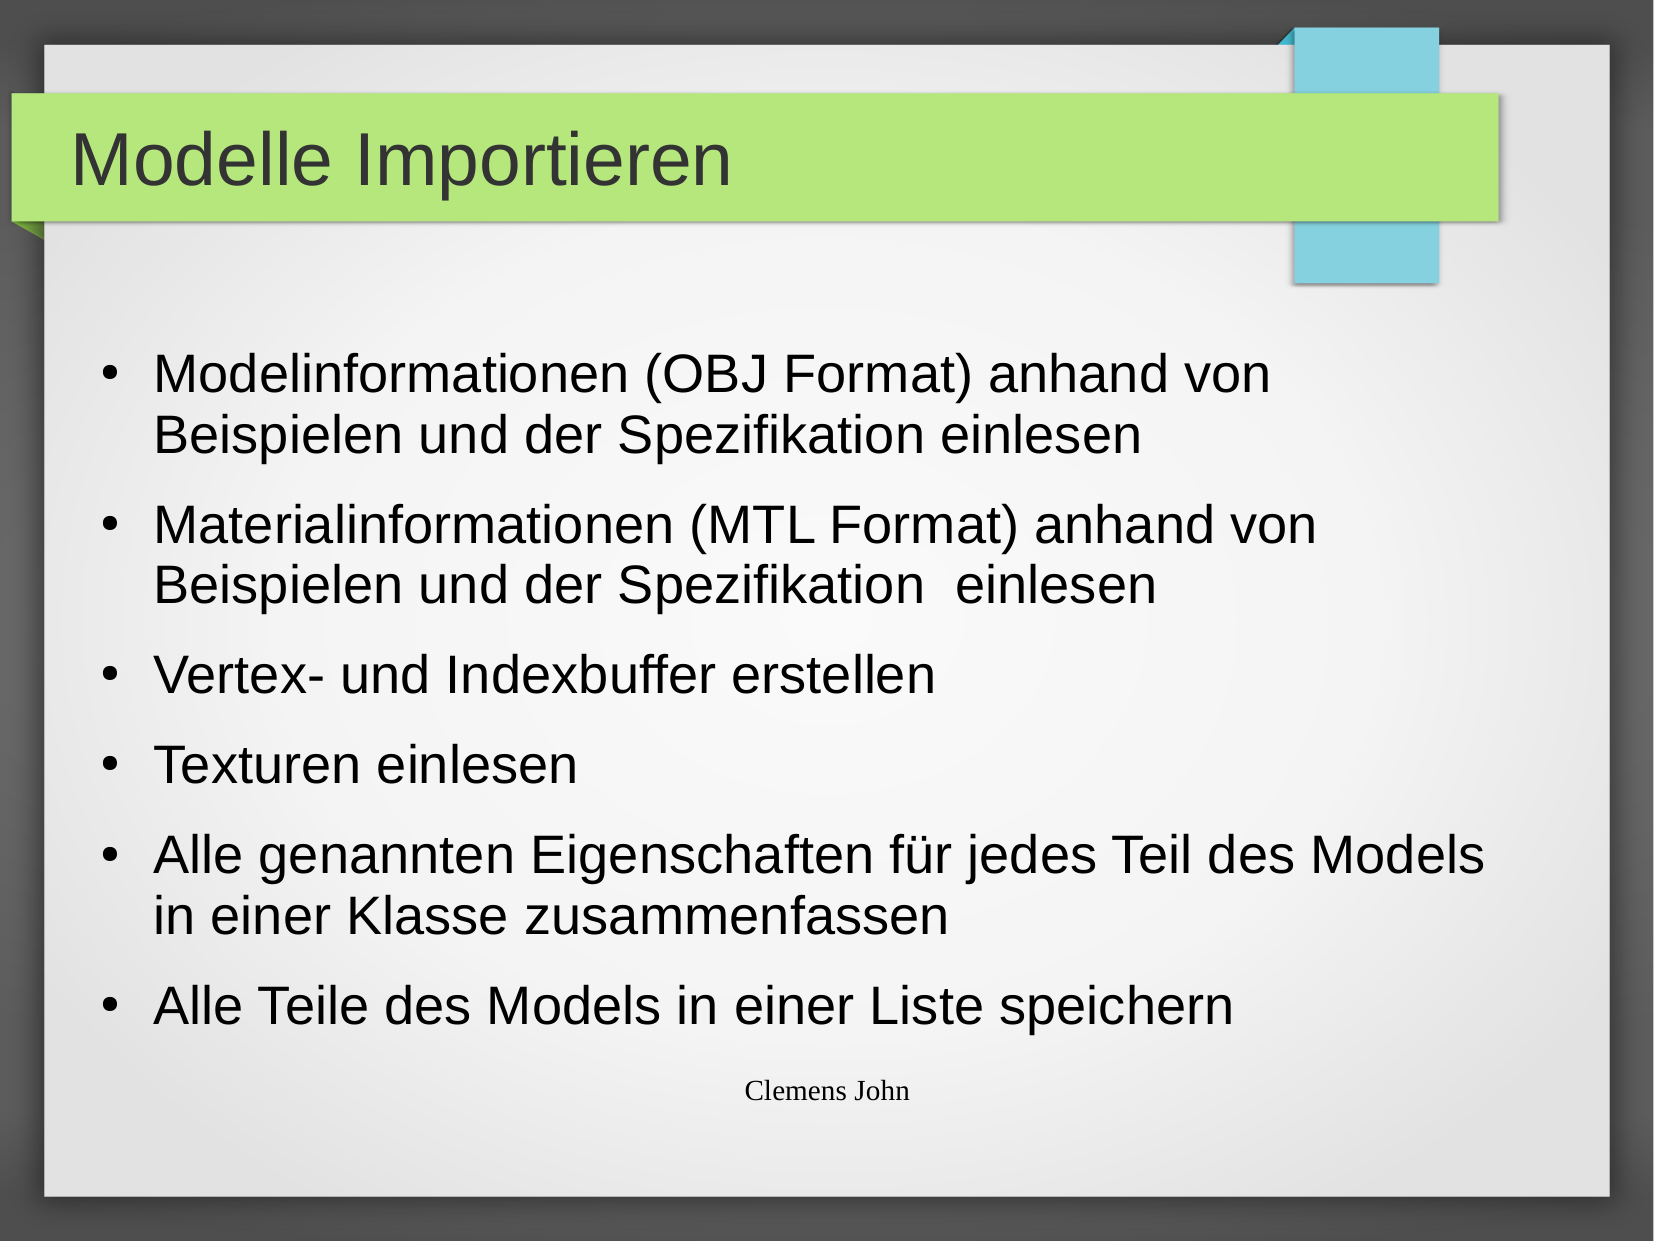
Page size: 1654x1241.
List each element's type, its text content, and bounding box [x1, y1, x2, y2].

picture [0, 0, 1654, 1241]
list Modelinformationen (OBJ Format) anhand von Beispielen und der Spezifikation einlesen Materialinformationen (MTL Format) anhand von Beispielen und der Spezifikation einlesen Vertex- und Indexbuffer erstellen Texturen einlesen Alle genannten Eigenschaften für jedes Teil des Models in einer Klasse zusammenfassen Alle Teile des Models in einer Liste speichern [82, 343, 1538, 1063]
title Modelle Importieren [70, 106, 1229, 213]
